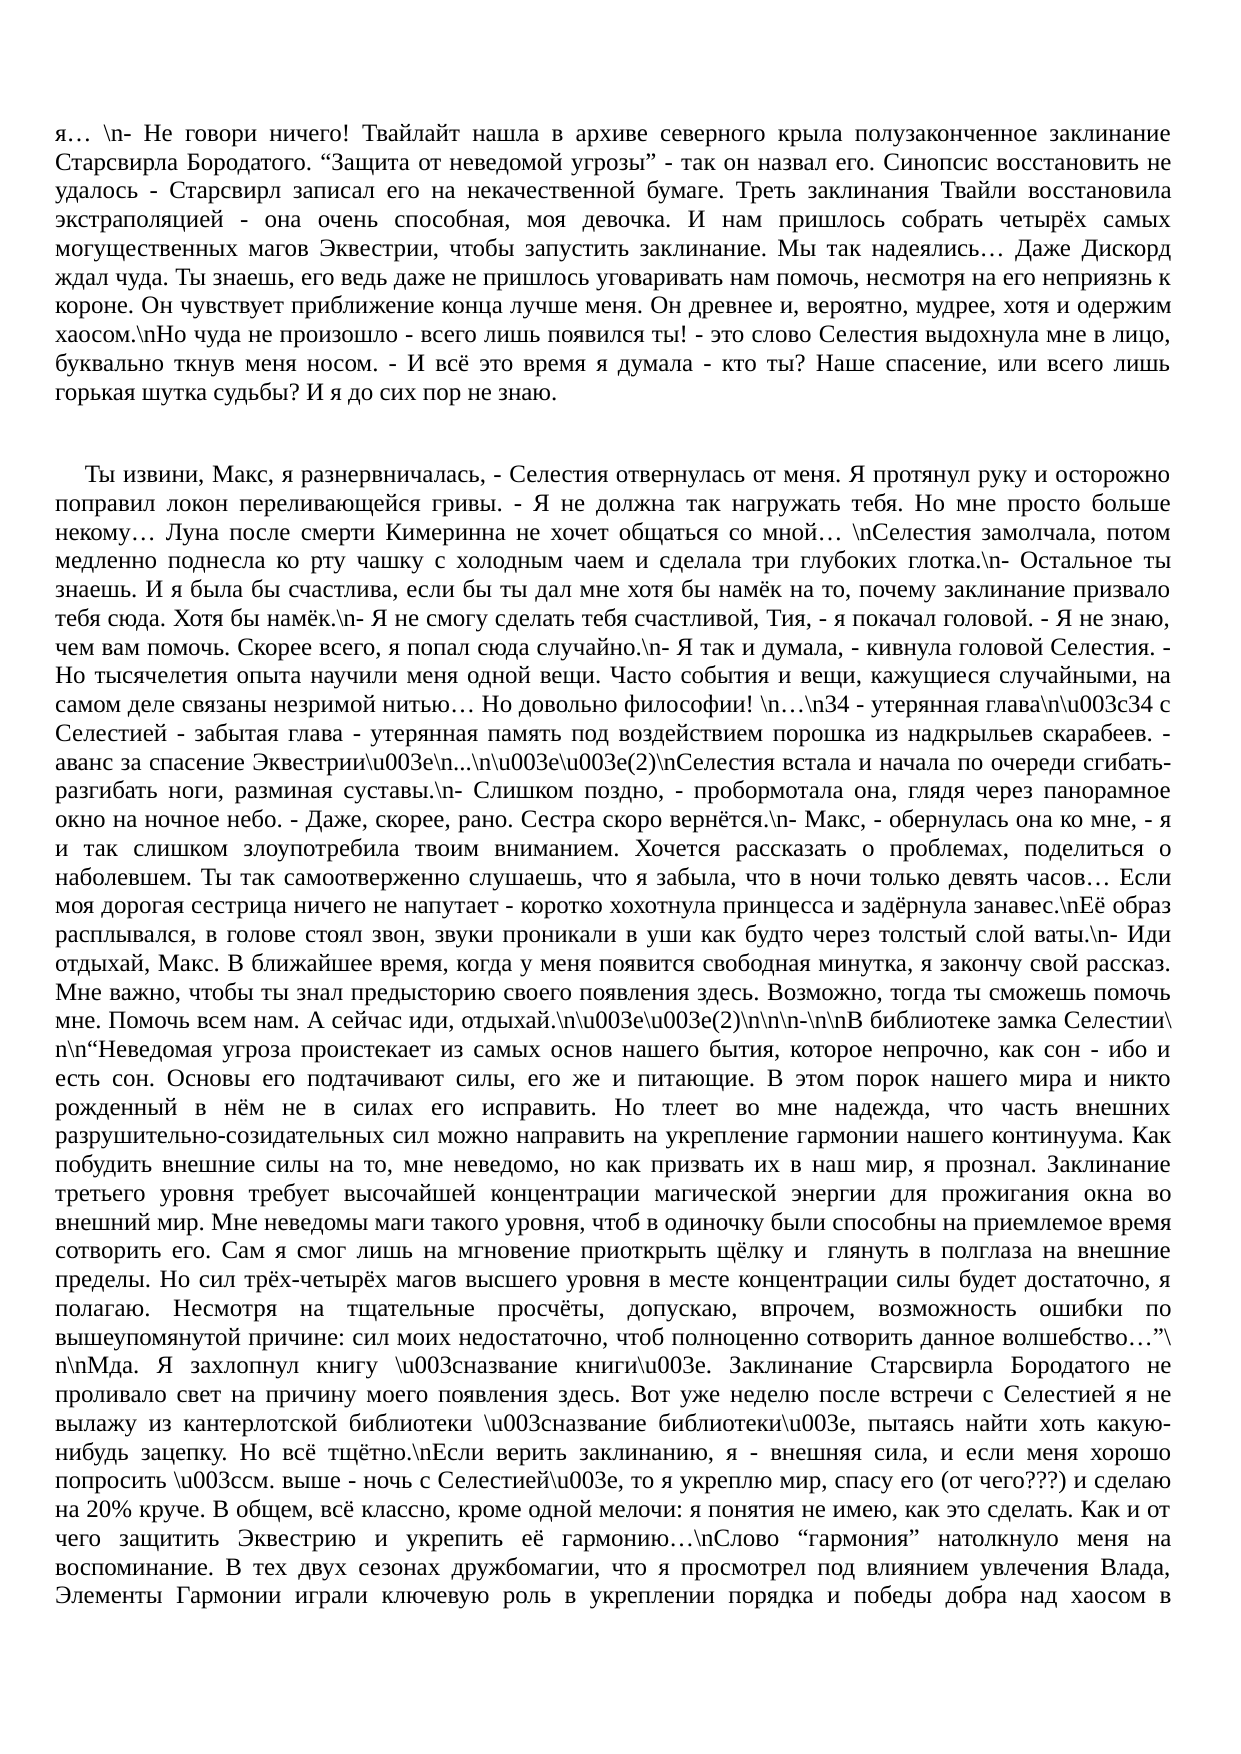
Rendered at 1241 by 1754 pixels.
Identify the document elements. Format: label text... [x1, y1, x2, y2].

text я… \n- Не говори ничего! Твайлайт нашла в архиве северного крыла полузаконченное заклинание Старсвирла Бородатого. “Защита от неведомой угрозы” - так он назвал его. Синопсис восстановить не удалось - Старсвирл записал его на некачественной бумаге. Треть заклинания Твайли восстановила экстраполяцией - она очень способная, моя девочка. И нам пришлось собрать четырёх самых могущественных магов Эквестрии, чтобы запустить заклинание. Мы так надеялись… Даже Дискорд ждал чуда. Ты знаешь, его ведь даже не пришлось уговаривать нам помочь, несмотря на его неприязнь к короне. Он чувствует приближение конца лучше меня. Он древнее и, вероятно, мудрее, хотя и одержим хаосом.\nНо чуда не произошло - всего лишь появился ты! - это слово Селестия выдохнула мне в лицо, буквально ткнув меня носом. - И всё это время я думала - кто ты? Наше спасение, или всего лишь горькая шутка судьбы? И я до сих пор не знаю. [55, 118, 1172, 406]
text Ты извини, Макс, я разнервничалась, - Селестия отвернулась от меня. Я протянул руку и осторожно поправил локон переливающейся гривы. - Я не должна так нагружать тебя. Но мне просто больше некому… Луна после смерти Кимеринна не хочет общаться со мной… \nСелестия замолчала, потом медленно поднесла ко рту чашку с холодным чаем и сделала три глубоких глотка.\n- Остальное ты знаешь. И я была бы счастлива, если бы ты дал мне хотя бы намёк на то, почему заклинание призвало тебя сюда. Хотя бы намёк.\n- Я не смогу сделать тебя счастливой, Тия, - я покачал головой. - Я не знаю, чем вам помочь. Скорее всего, я попал сюда случайно.\n- Я так и думала, - кивнула головой Селестия. - Но тысячелетия опыта научили меня одной вещи. Часто события и вещи, кажущиеся случайными, на самом деле связаны незримой нитью… Но довольно философии! \n…\n34 - утерянная глава\n\u003c34 с Селестией - забытая глава - утерянная память под воздействием порошка из надкрыльев скарабеев. - аванс за спасение Эквестрии\u003e\n...\n\u003e\u003e(2)\nСелестия встала и начала по очереди сгибать-разгибать ноги, разминая суставы.\n- Слишком поздно, - пробормотала она, глядя через панорамное окно на ночное небо. - Даже, скорее, рано. Сестра скоро вернётся.\n- Макс, - обернулась она ко мне, - я и так слишком злоупотребила твоим вниманием. Хочется рассказать о проблемах, поделиться о наболевшем. Ты так самоотверженно слушаешь, что я забыла, что в ночи только девять часов… Если моя дорогая сестрица ничего не напутает - коротко хохотнула принцесса и задёрнула занавес.\nЕё образ расплывался, в голове стоял звон, звуки проникали в уши как будто через толстый слой ваты.\n- Иди отдыхай, Макс. В ближайшее время, когда у меня появится свободная минутка, я закончу свой рассказ. Мне важно, чтобы ты знал предысторию своего появления здесь. Возможно, тогда ты сможешь помочь мне. Помочь всем нам. А сейчас иди, отдыхай.\n\u003e\u003e(2)\n\n\n-\n\nВ библиотеке замка Селестии\n\n“Неведомая угроза проистекает из самых основ нашего бытия, которое непрочно, как сон - ибо и есть сон. Основы его подтачивают силы, его же и питающие. В этом порок нашего мира и никто рожденный в нём не в силах его исправить. Но тлеет во мне надежда, что часть внешних разрушительно-созидательных сил можно направить на укрепление гармонии нашего континуума. Как побудить внешние силы на то, мне неведомо, но как призвать их в наш мир, я прознал. Заклинание третьего уровня требует высочайшей концентрации магической энергии для прожигания окна во внешний мир. Мне неведомы маги такого уровня, чтоб в одиночку были способны на приемлемое время сотворить его. Сам я смог лишь на мгновение приоткрыть щёлку и глянуть в полглаза на внешние пределы. Но сил трёх-четырёх магов высшего уровня в месте концентрации силы будет достаточно, я полагаю. Несмотря на тщательные просчёты, допускаю, впрочем, возможность ошибки по вышеупомянутой причине: сил моих недостаточно, чтоб полноценно сотворить данное волшебство…”\n\nМда. Я захлопнул книгу \u003cназвание книги\u003e. Заклинание Старсвирла Бородатого не проливало свет на причину моего появления здесь. Вот уже неделю после встречи с Селестией я не вылажу из кантерлотской библиотеки \u003cназвание библиотеки\u003e, пытаясь найти хоть какую-нибудь зацепку. Но всё тщётно.\nЕсли верить заклинанию, я - внешняя сила, и если меня хорошо попросить \u003cсм. выше - ночь с Селестией\u003e, то я укреплю мир, спасу его (от чего???) и сделаю на 20% круче. В общем, всё классно, кроме одной мелочи: я понятия не имею, как это сделать. Как и от чего защитить Эквестрию и укрепить её гармонию…\nСлово “гармония” натолкнуло меня на воспоминание. В тех двух сезонах дружбомагии, что я просмотрел под влиянием увлечения Влада, Элементы Гармонии играли ключевую роль в укреплении порядка и победы добра над хаосом в [55, 459, 1172, 1609]
